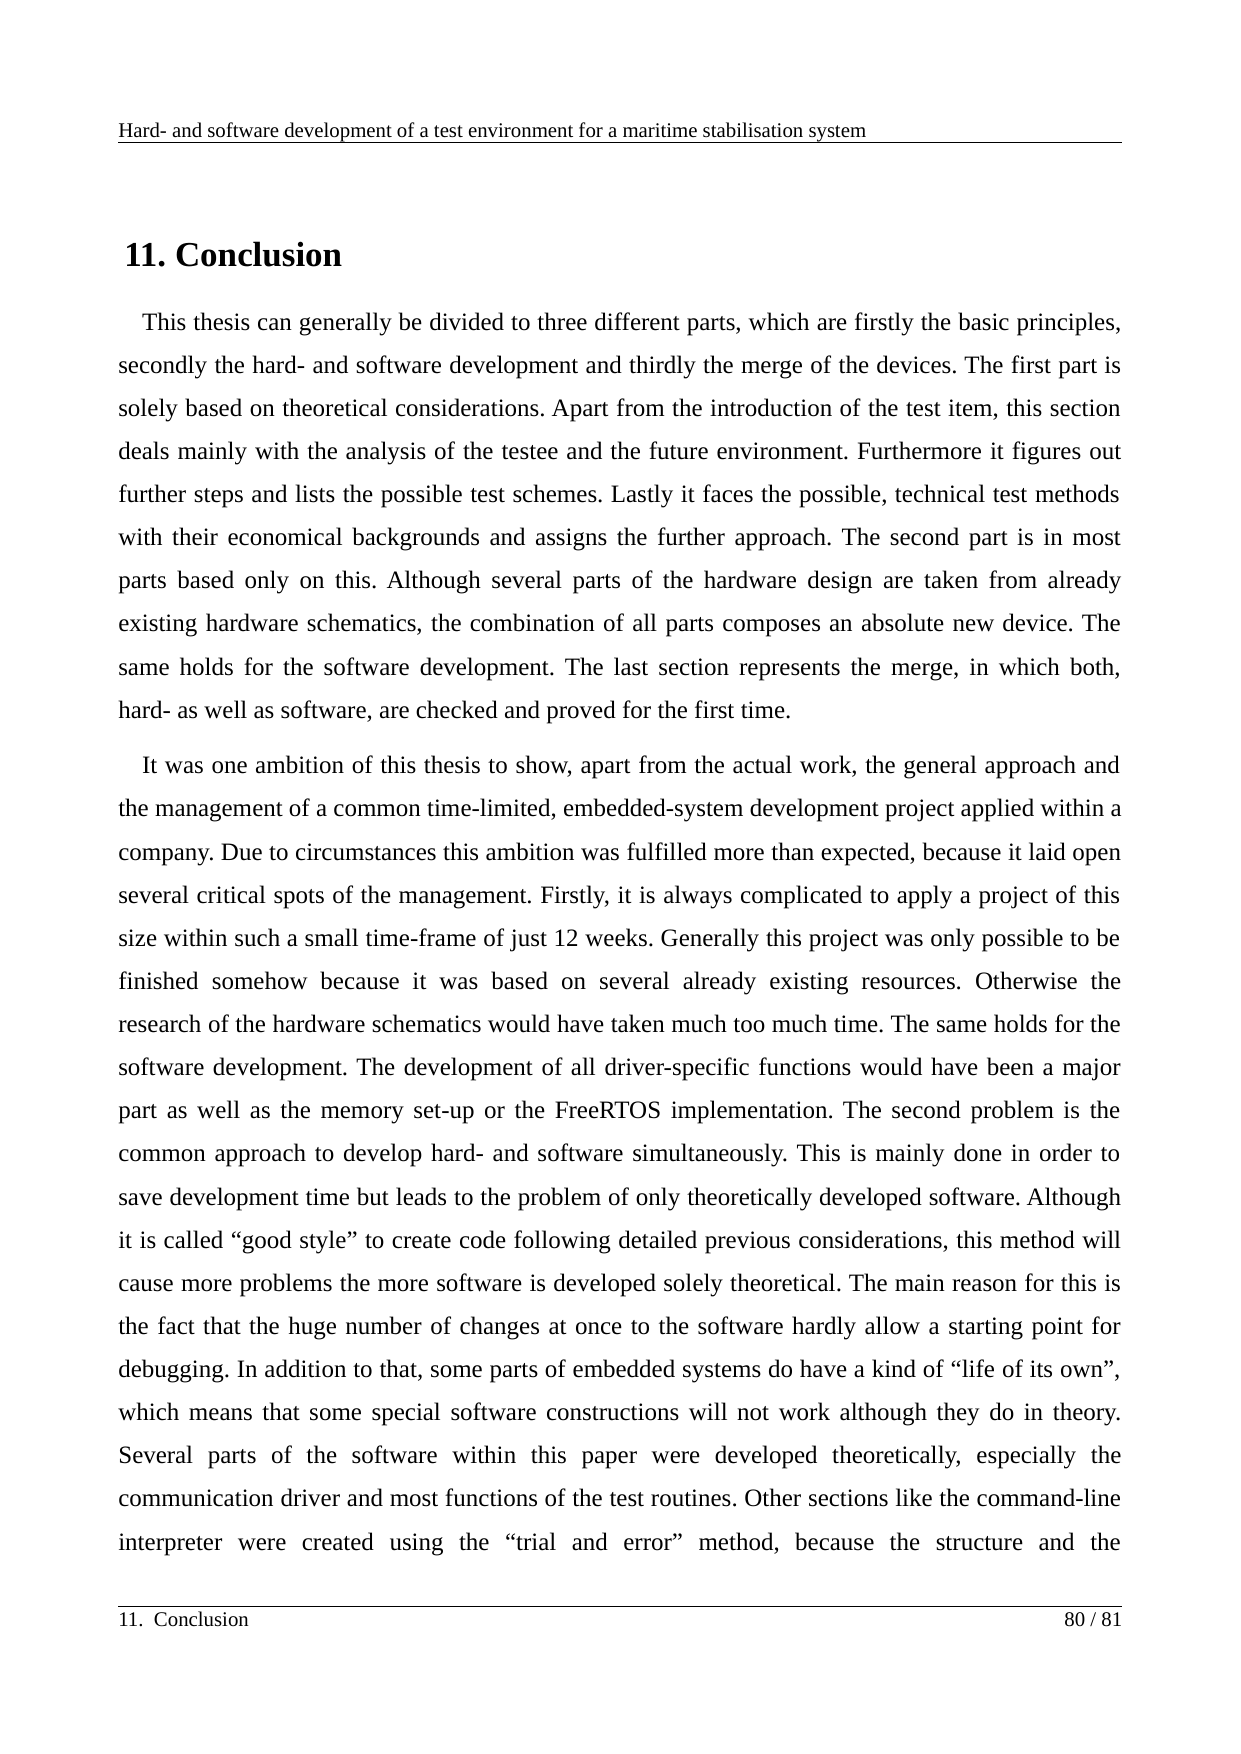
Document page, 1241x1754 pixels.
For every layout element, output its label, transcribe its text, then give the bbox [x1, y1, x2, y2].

text This thesis can generally be divided to three different parts, which are firstly the basic principles, secondly the hard- and software development and thirdly the merge of the devices. The first part is solely based on theoretical considerations. Apart from the introduction of the test item, this section deals mainly with the analysis of the testee and the future environment. Furthermore it figures out further steps and lists the possible test schemes. Lastly it faces the possible, technical test methods with their economical backgrounds and assigns the further approach. The second part is in most parts based only on this. Although several parts of the hardware design are taken from already existing hardware schematics, the combination of all parts composes an absolute new device. The same holds for the software development. The last section represents the merge, in which both, hard- as well as software, are checked and proved for the first time. [118, 307, 1122, 723]
subtitle Conclusion [118, 234, 1122, 274]
text It was one ambition of this thesis to show, apart from the actual work, the general approach and the management of a common time-limited, embedded-system development project applied within a company. Due to circumstances this ambition was fulfilled more than expected, because it laid open several critical spots of the management. Firstly, it is always complicated to apply a project of this size within such a small time-frame of just 12 weeks. Generally this project was only possible to be finished somehow because it was based on several already existing resources. Otherwise the research of the hardware schematics would have taken much too much time. The same holds for the software development. The development of all driver-specific functions would have been a major part as well as the memory set-up or the FreeRTOS implementation. The second problem is the common approach to develop hard- and software simultaneously. This is mainly done in order to save development time but leads to the problem of only theoretically developed software. Although it is called “good style” to create code following detailed previous considerations, this method will cause more problems the more software is developed solely theoretical. The main reason for this is the fact that the huge number of changes at once to the software hardly allow a starting point for debugging. In addition to that, some parts of embedded systems do have a kind of “life of its own”, which means that some special software constructions will not work although they do in theory. Several parts of the software within this paper were developed theoretically, especially the communication driver and most functions of the test routines. Other sections like the command-line interpreter were created using the “trial and error” method, because the structure and the [118, 750, 1122, 1555]
